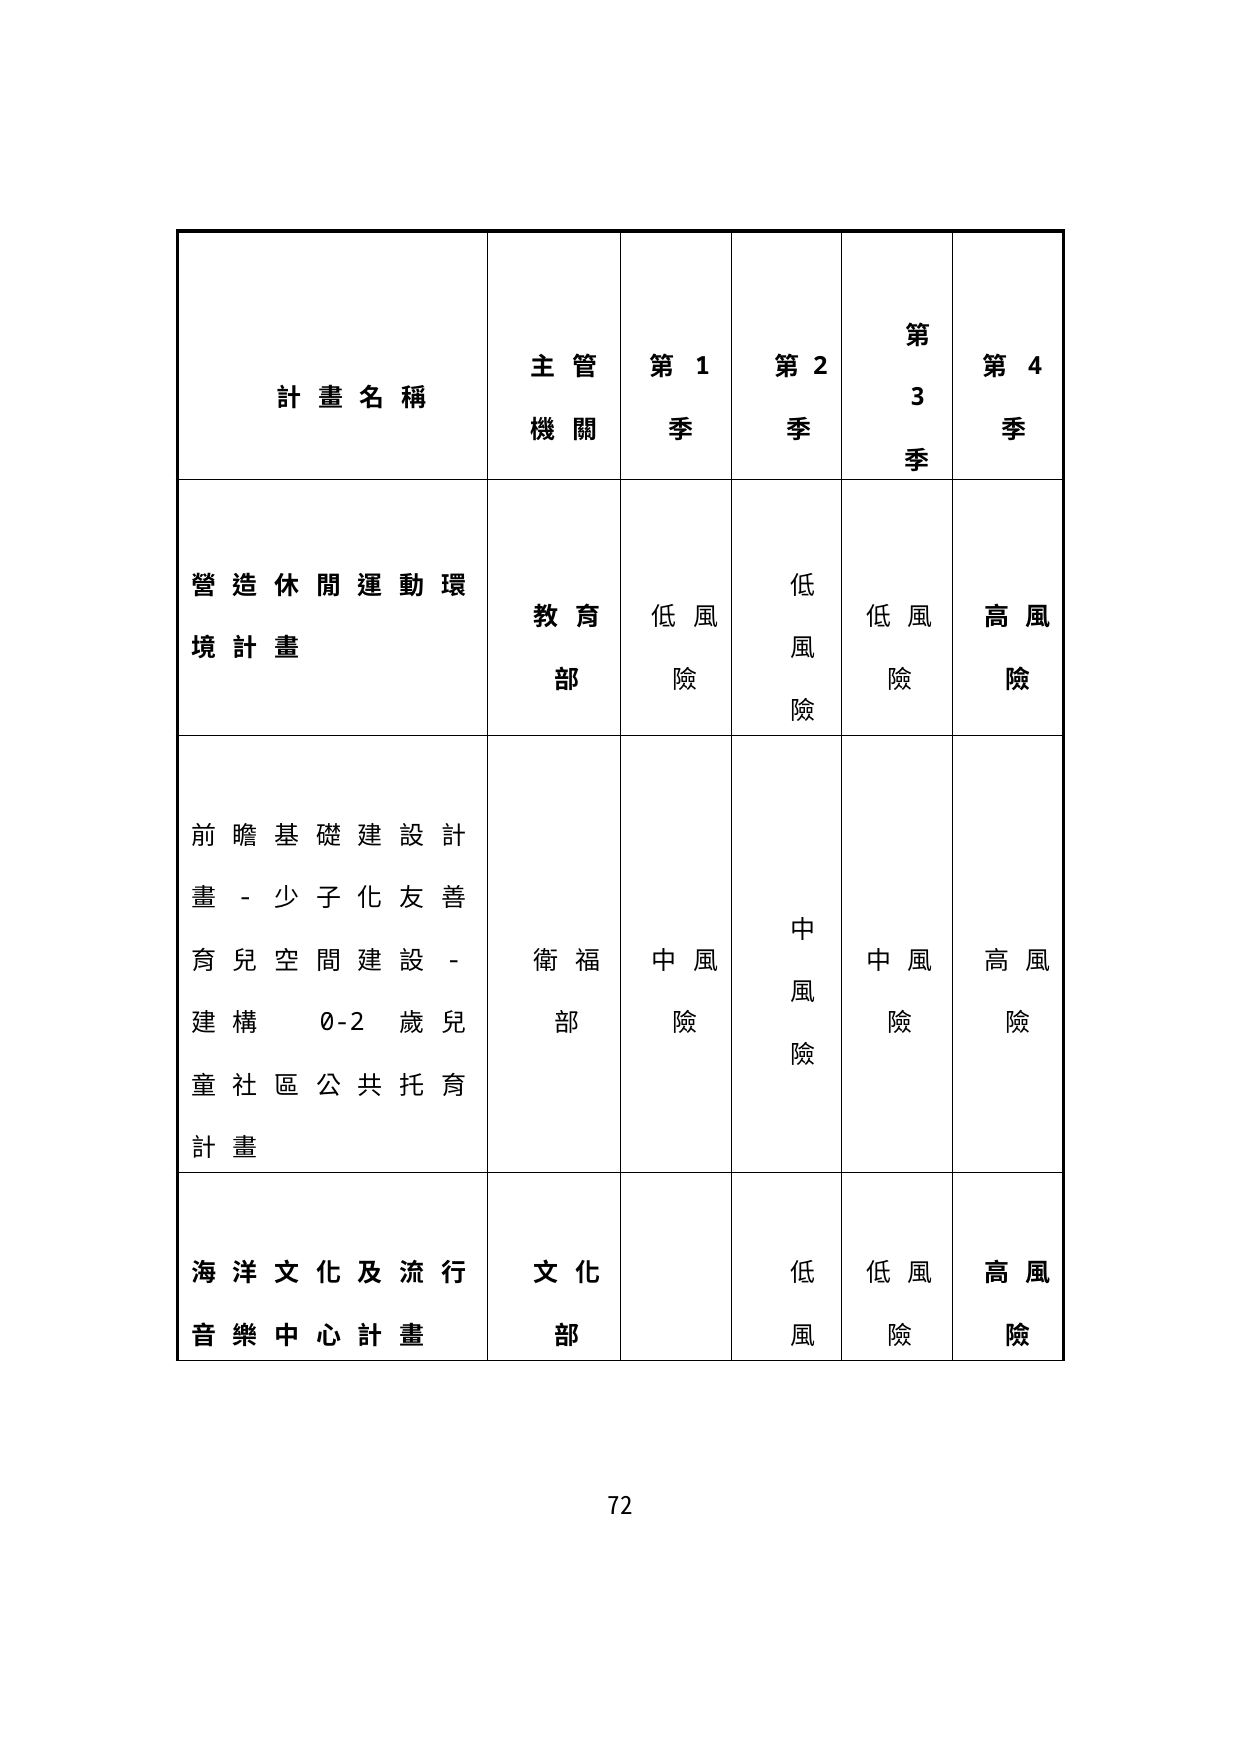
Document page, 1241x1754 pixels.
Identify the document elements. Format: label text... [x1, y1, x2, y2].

table_header 第1季 [621, 233, 731, 479]
table_header 計畫名稱 [179, 233, 487, 479]
table_header 主管機關 [488, 233, 620, 479]
table_cell 低風險 [732, 480, 841, 734]
table_cell 中風險 [842, 736, 952, 1172]
table_cell 中風險 [732, 736, 841, 1172]
table_header 第2季 [732, 233, 841, 479]
table_cell 前瞻基礎建設計畫-少子化友善育兒空間建設-建構 0-2 歲兒童社區公共托育計畫 [179, 736, 487, 1172]
table_cell 營造休閒運動環境計畫 [179, 480, 487, 734]
table_cell 文化部 [488, 1173, 620, 1359]
table_cell 高風險 [953, 736, 1062, 1172]
table_cell 低風險 [842, 480, 952, 734]
table_cell [621, 1173, 731, 1359]
table_cell 衛福部 [488, 736, 620, 1172]
table_cell 教育部 [488, 480, 620, 734]
table_cell 低風險 [842, 1173, 952, 1359]
table_cell 海洋文化及流行音樂中心計畫 [179, 1173, 487, 1359]
table_cell 高風險 [953, 480, 1062, 734]
table_cell 中風險 [621, 736, 731, 1172]
table_header 第4季 [953, 233, 1062, 479]
table_header 第3季 [842, 233, 952, 479]
table_cell 低風險 [621, 480, 731, 734]
table_cell 低風 [732, 1173, 841, 1359]
table_cell 高風險 [953, 1173, 1062, 1359]
